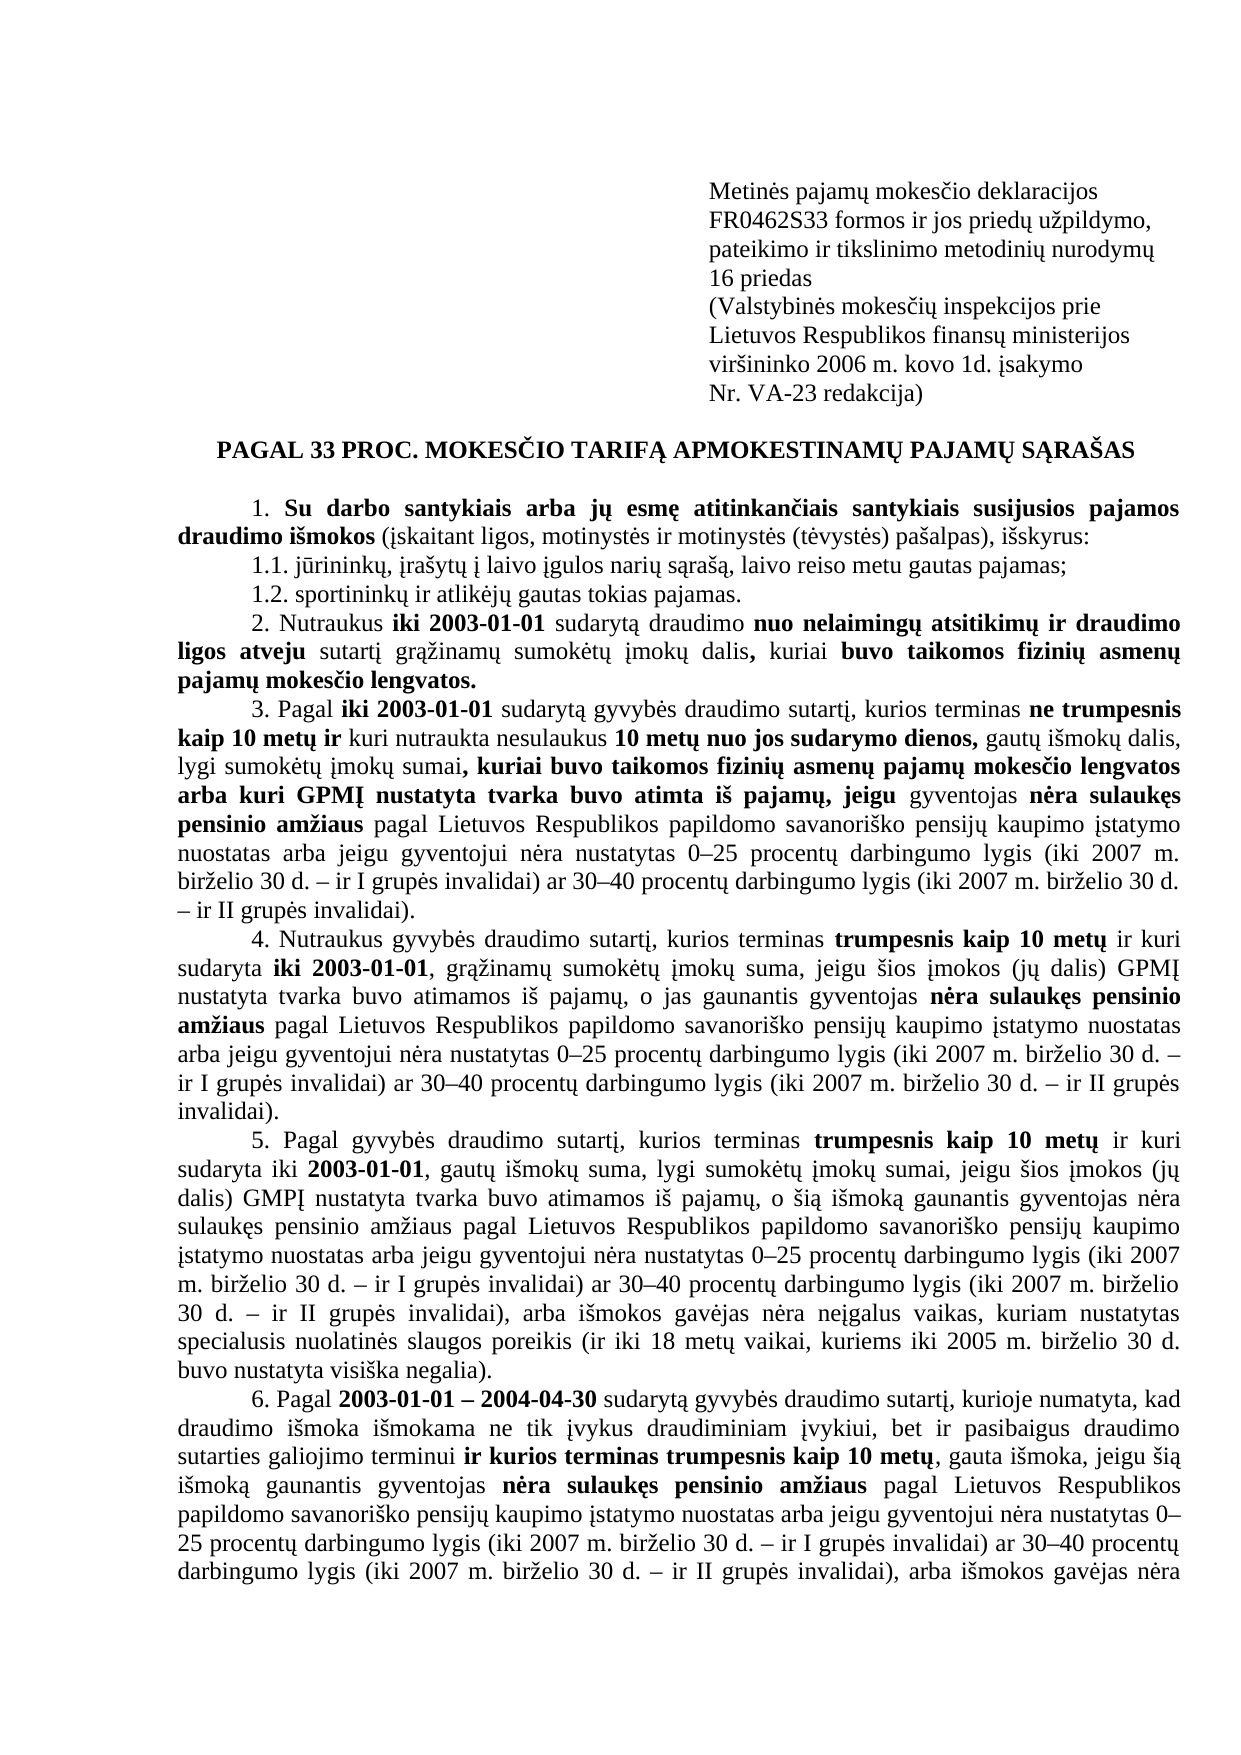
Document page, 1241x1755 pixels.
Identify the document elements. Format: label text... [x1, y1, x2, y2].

text Lietuvos Respublikos finansų ministerijos [177, 320, 1181, 349]
text 1.1. jūrininkų, įrašytų į laivo įgulos narių sąrašą, laivo reiso metu gautas pajamas; [177, 550, 1181, 579]
text PAGAL 33 PROC. MOKESČIO TARIFĄ APMOKESTINAMŲ PAJAMŲ SĄRAŠAS [177, 435, 1181, 464]
text 5. Pagal gyvybės draudimo sutartį, kurios terminas trumpesnis kaip 10 metų ir kuri sudaryta iki 2003-01-01, gautų išmokų suma, lygi sumokėtų įmokų sumai, jeigu šios įmokos (jų dalis) GMPĮ nustatyta tvarka buvo atimamos iš pajamų, o šią išmoką gaunantis gyventojas nėra sulaukęs pensinio amžiaus pagal Lietuvos Respublikos papildomo savanoriško pensijų kaupimo įstatymo nuostatas arba jeigu gyventojui nėra nustatytas 0–25 procentų darbingumo lygis (iki 2007 m. birželio 30 d. – ir I grupės invalidai) ar 30–40 procentų darbingumo lygis (iki 2007 m. birželio 30 d. – ir II grupės invalidai), arba išmokos gavėjas nėra neįgalus vaikas, kuriam nustatytas specialusis nuolatinės slaugos poreikis (ir iki 18 metų vaikai, kuriems iki 2005 m. birželio 30 d. buvo nustatyta visiška negalia). [177, 1125, 1181, 1384]
text viršininko 2006 m. kovo 1d. įsakymo [177, 349, 1181, 378]
text pateikimo ir tikslinimo metodinių nurodymų [177, 234, 1181, 263]
text FR0462S33 formos ir jos priedų užpildymo, [177, 205, 1181, 234]
text 2. Nutraukus iki 2003-01-01 sudarytą draudimo nuo nelaimingų atsitikimų ir draudimo ligos atveju sutartį grąžinamų sumokėtų įmokų dalis, kuriai buvo taikomos fizinių asmenų pajamų mokesčio lengvatos. [177, 608, 1181, 694]
text (Valstybinės mokesčių inspekcijos prie [177, 291, 1181, 320]
text 3. Pagal iki 2003-01-01 sudarytą gyvybės draudimo sutartį, kurios terminas ne trumpesnis kaip 10 metų ir kuri nutraukta nesulaukus 10 metų nuo jos sudarymo dienos, gautų išmokų dalis, lygi sumokėtų įmokų sumai, kuriai buvo taikomos fizinių asmenų pajamų mokesčio lengvatos arba kuri GPMĮ nustatyta tvarka buvo atimta iš pajamų, jeigu gyventojas nėra sulaukęs pensinio amžiaus pagal Lietuvos Respublikos papildomo savanoriško pensijų kaupimo įstatymo nuostatas arba jeigu gyventojui nėra nustatytas 0–25 procentų darbingumo lygis (iki 2007 m. birželio 30 d. – ir I grupės invalidai) ar 30–40 procentų darbingumo lygis (iki 2007 m. birželio 30 d. – ir II grupės invalidai). [177, 694, 1181, 924]
text 4. Nutraukus gyvybės draudimo sutartį, kurios terminas trumpesnis kaip 10 metų ir kuri sudaryta iki 2003-01-01, grąžinamų sumokėtų įmokų suma, jeigu šios įmokos (jų dalis) GPMĮ nustatyta tvarka buvo atimamos iš pajamų, o jas gaunantis gyventojas nėra sulaukęs pensinio amžiaus pagal Lietuvos Respublikos papildomo savanoriško pensijų kaupimo įstatymo nuostatas arba jeigu gyventojui nėra nustatytas 0–25 procentų darbingumo lygis (iki 2007 m. birželio 30 d. – ir I grupės invalidai) ar 30–40 procentų darbingumo lygis (iki 2007 m. birželio 30 d. – ir II grupės invalidai). [177, 924, 1181, 1125]
text Metinės pajamų mokesčio deklaracijos [177, 176, 1181, 205]
text 16 priedas [177, 263, 1181, 291]
text 1.2. sportininkų ir atlikėjų gautas tokias pajamas. [177, 579, 1181, 608]
text 6. Pagal 2003-01-01 – 2004-04-30 sudarytą gyvybės draudimo sutartį, kurioje numatyta, kad draudimo išmoka išmokama ne tik įvykus draudiminiam įvykiui, bet ir pasibaigus draudimo sutarties galiojimo terminui ir kurios terminas trumpesnis kaip 10 metų, gauta išmoka, jeigu šią išmoką gaunantis gyventojas nėra sulaukęs pensinio amžiaus pagal Lietuvos Respublikos papildomo savanoriško pensijų kaupimo įstatymo nuostatas arba jeigu gyventojui nėra nustatytas 0–25 procentų darbingumo lygis (iki 2007 m. birželio 30 d. – ir I grupės invalidai) ar 30–40 procentų darbingumo lygis (iki 2007 m. birželio 30 d. – ir II grupės invalidai), arba išmokos gavėjas nėra [177, 1384, 1181, 1585]
text 1. Su darbo santykiais arba jų esmę atitinkančiais santykiais susijusios pajamos draudimo išmokos (įskaitant ligos, motinystės ir motinystės (tėvystės) pašalpas), išskyrus: [177, 493, 1181, 550]
text Nr. VA-23 redakcija) [177, 378, 1181, 406]
